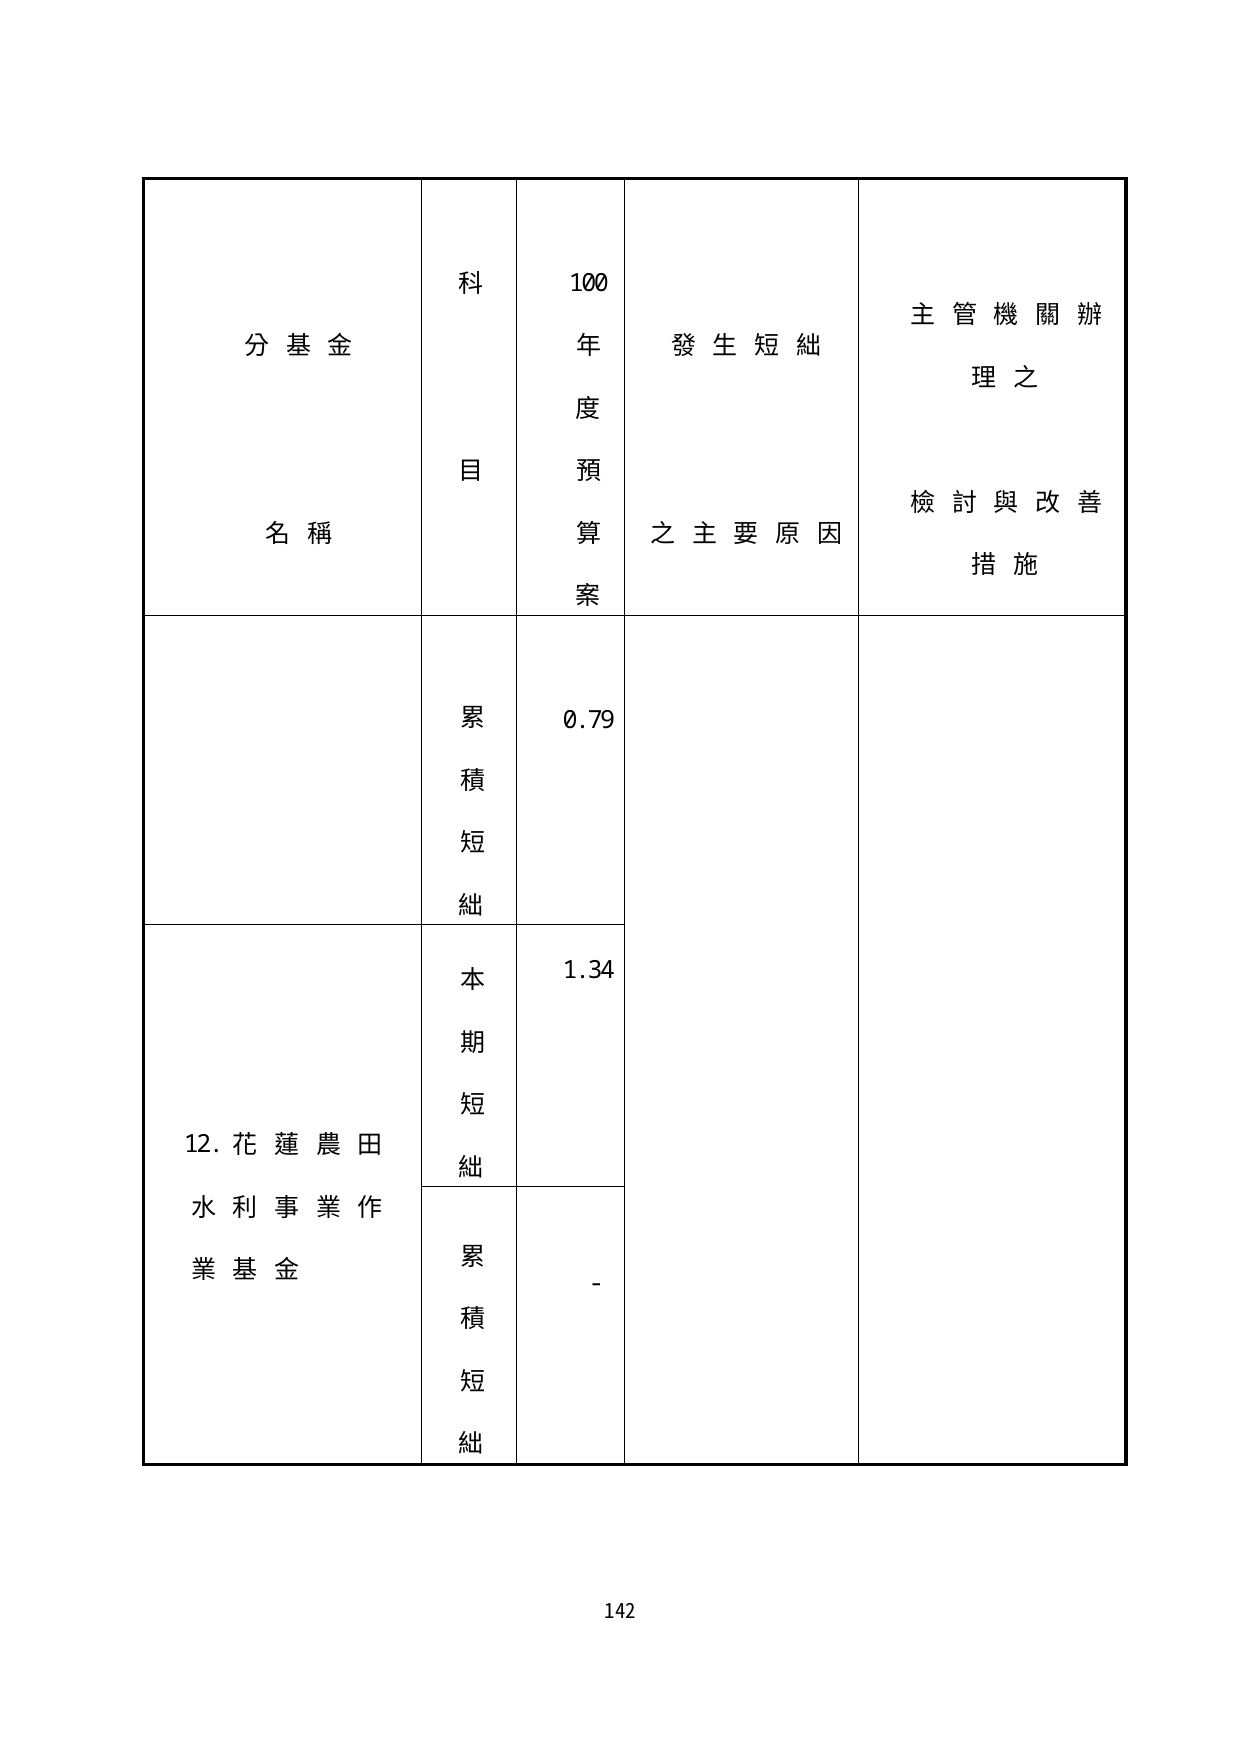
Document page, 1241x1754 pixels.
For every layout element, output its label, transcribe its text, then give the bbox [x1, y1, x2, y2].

table_header 分基金 [145, 180, 421, 427]
table_header 科 [422, 180, 516, 427]
table_cell 本期短絀 [422, 925, 516, 1186]
table_cell 累積短絀 [422, 1187, 516, 1463]
table_header 100年度 [517, 180, 624, 427]
table_cell 名稱 [145, 427, 421, 615]
table_cell [625, 616, 858, 1463]
table_cell 檢討與改善措施 [859, 427, 1124, 615]
table_cell 0.79 [517, 616, 624, 924]
table_cell - [517, 1187, 624, 1463]
table_header 發生短絀 [625, 180, 858, 427]
table_cell 目 [422, 427, 516, 615]
table_cell [145, 616, 421, 924]
table_cell 1.34 [517, 925, 624, 1186]
table_header 主管機關辦理之 [859, 180, 1124, 427]
table_cell [859, 616, 1124, 1463]
table_cell 12.花蓮農田水利事業作業基金 [145, 925, 421, 1463]
table_cell 累積短絀 [422, 616, 516, 924]
table_cell 預算案 [517, 427, 624, 615]
table_cell 之主要原因 [625, 427, 858, 615]
